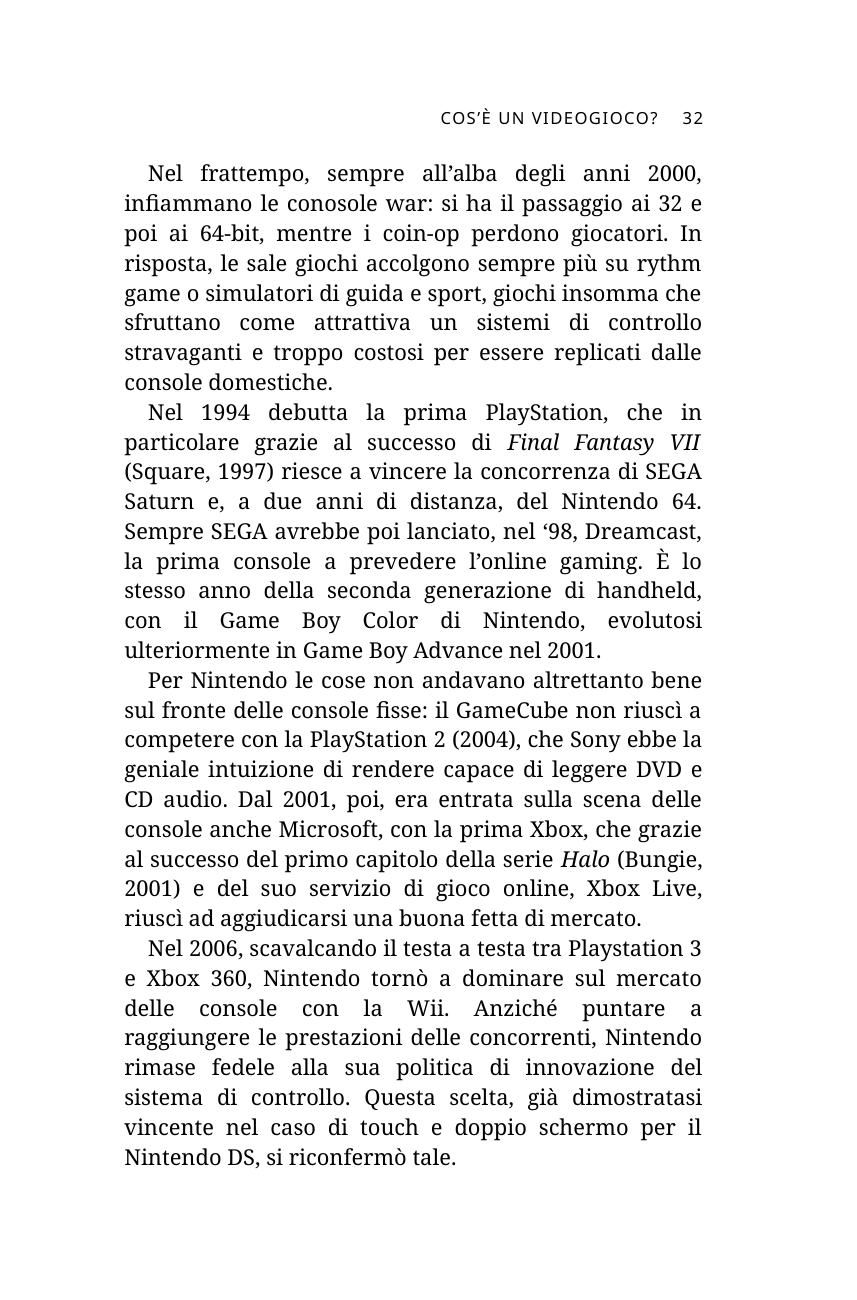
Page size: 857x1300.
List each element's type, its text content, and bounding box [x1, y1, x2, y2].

text Nel frattempo, sempre all’alba degli anni 2000, infiammano le conosole war: si ha il passaggio ai 32 e poi ai 64-bit, mentre i coin-op perdono giocatori. In risposta, le sale giochi accolgono sempre più su rythm game o simulatori di guida e sport, giochi insomma che sfruttano come attrattiva un sistemi di controllo stravaganti e troppo costosi per essere replicati dalle console domestiche. [124, 158, 703, 397]
text Per Nintendo le cose non andavano altrettanto bene sul fronte delle console fisse: il GameCube non riuscì a competere con la PlayStation 2 (2004), che Sony ebbe la geniale intuizione di rendere capace di leggere DVD e CD audio. Dal 2001, poi, era entrata sulla scena delle console anche Microsoft, con la prima Xbox, che grazie al successo del primo capitolo della serie Halo (Bungie, 2001) e del suo servizio di gioco online, Xbox Live, riuscì ad aggiudicarsi una buona fetta di mercato. [124, 665, 703, 933]
text Nel 1994 debutta la prima PlayStation, che in particolare grazie al successo di Final Fantasy VII (Square, 1997) riesce a vincere la concorrenza di SEGA Saturn e, a due anni di distanza, del Nintendo 64. Sempre SEGA avrebbe poi lanciato, nel ‘98, Dreamcast, la prima console a prevedere l’online gaming. È lo stesso anno della seconda generazione di handheld, con il Game Boy Color di Nintendo, evolutosi ulteriormente in Game Boy Advance nel 2001. [124, 397, 703, 665]
text Nel 2006, scavalcando il testa a testa tra Playstation 3 e Xbox 360, Nintendo tornò a dominare sul mercato delle console con la Wii. Anziché puntare a raggiungere le prestazioni delle concorrenti, Nintendo rimase fedele alla sua politica di innovazione del sistema di controllo. Questa scelta, già dimostratasi vincente nel caso di touch e doppio schermo per il Nintendo DS, si riconfermò tale. [124, 933, 703, 1171]
